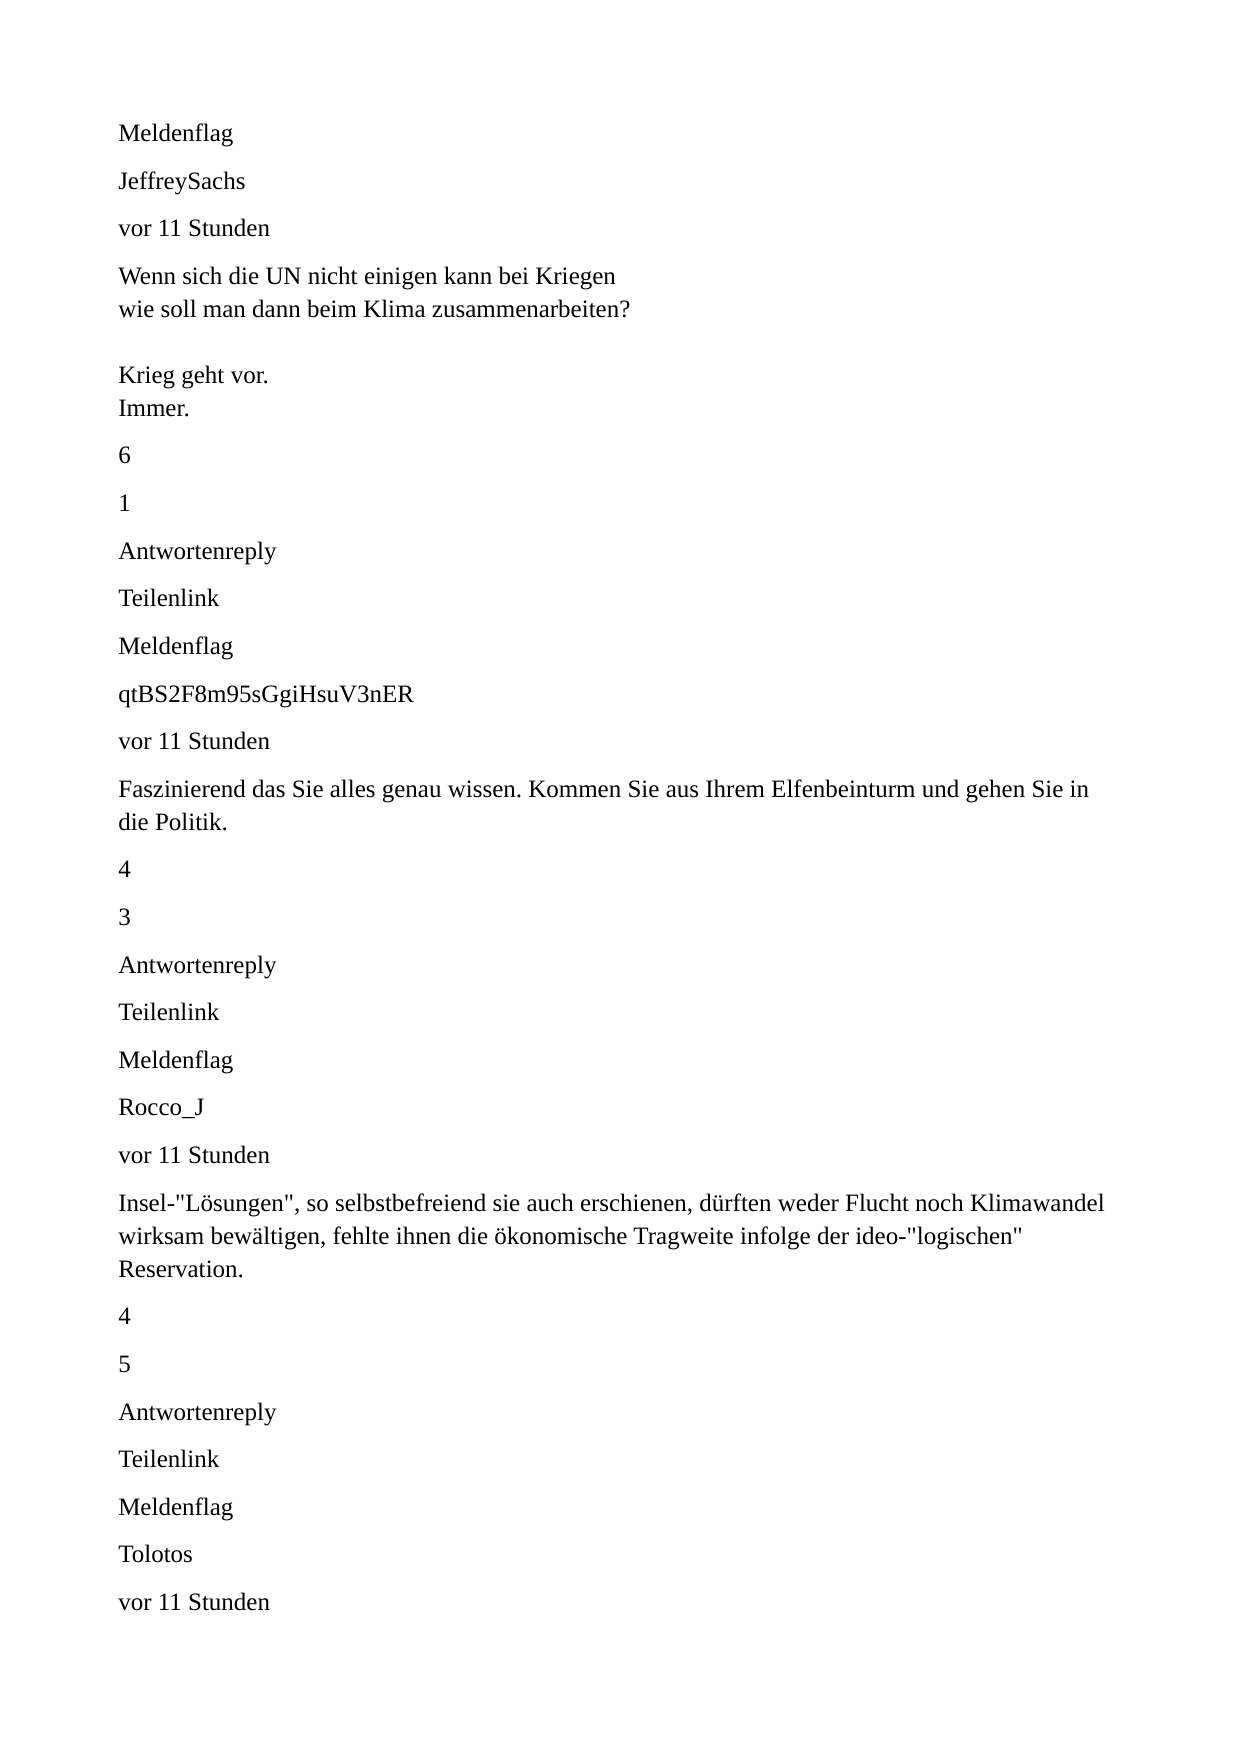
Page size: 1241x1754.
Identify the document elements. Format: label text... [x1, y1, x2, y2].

text Teilenlink [118, 1444, 1122, 1473]
text vor 11 Stunden [118, 213, 1122, 242]
text Rocco_J [118, 1092, 1122, 1121]
text Antwortenreply [118, 950, 1122, 978]
text qtBS2F8m95sGgiHsuV3nER [118, 679, 1122, 707]
text Meldenflag [118, 631, 1122, 660]
text vor 11 Stunden [118, 1587, 1122, 1616]
text Wenn sich die UN nicht einigen kann bei Kriegen wie soll man dann beim Klima zusammenarbeiten? Krieg geht vor. Immer. [118, 261, 1122, 422]
text Meldenflag [118, 1492, 1122, 1521]
text Meldenflag [118, 118, 1122, 147]
text 4 [118, 1301, 1122, 1330]
text Teilenlink [118, 583, 1122, 612]
text Tolotos [118, 1539, 1122, 1568]
text 6 [118, 441, 1122, 469]
text Antwortenreply [118, 1397, 1122, 1425]
text 5 [118, 1349, 1122, 1378]
text Teilenlink [118, 997, 1122, 1026]
text Meldenflag [118, 1045, 1122, 1074]
text vor 11 Stunden [118, 726, 1122, 755]
text Antwortenreply [118, 536, 1122, 564]
text 3 [118, 902, 1122, 931]
text Faszinierend das Sie alles genau wissen. Kommen Sie aus Ihrem Elfenbeinturm und gehen Sie in die Politik. [118, 774, 1122, 836]
text Insel-"Lösungen", so selbstbefreiend sie auch erschienen, dürften weder Flucht noch Klimawandel wirksam bewältigen, fehlte ihnen die ökonomische Tragweite infolge der ideo-"logischen" Reservation. [118, 1188, 1122, 1282]
text vor 11 Stunden [118, 1140, 1122, 1169]
text JeffreySachs [118, 166, 1122, 194]
text 1 [118, 488, 1122, 517]
text 4 [118, 854, 1122, 883]
